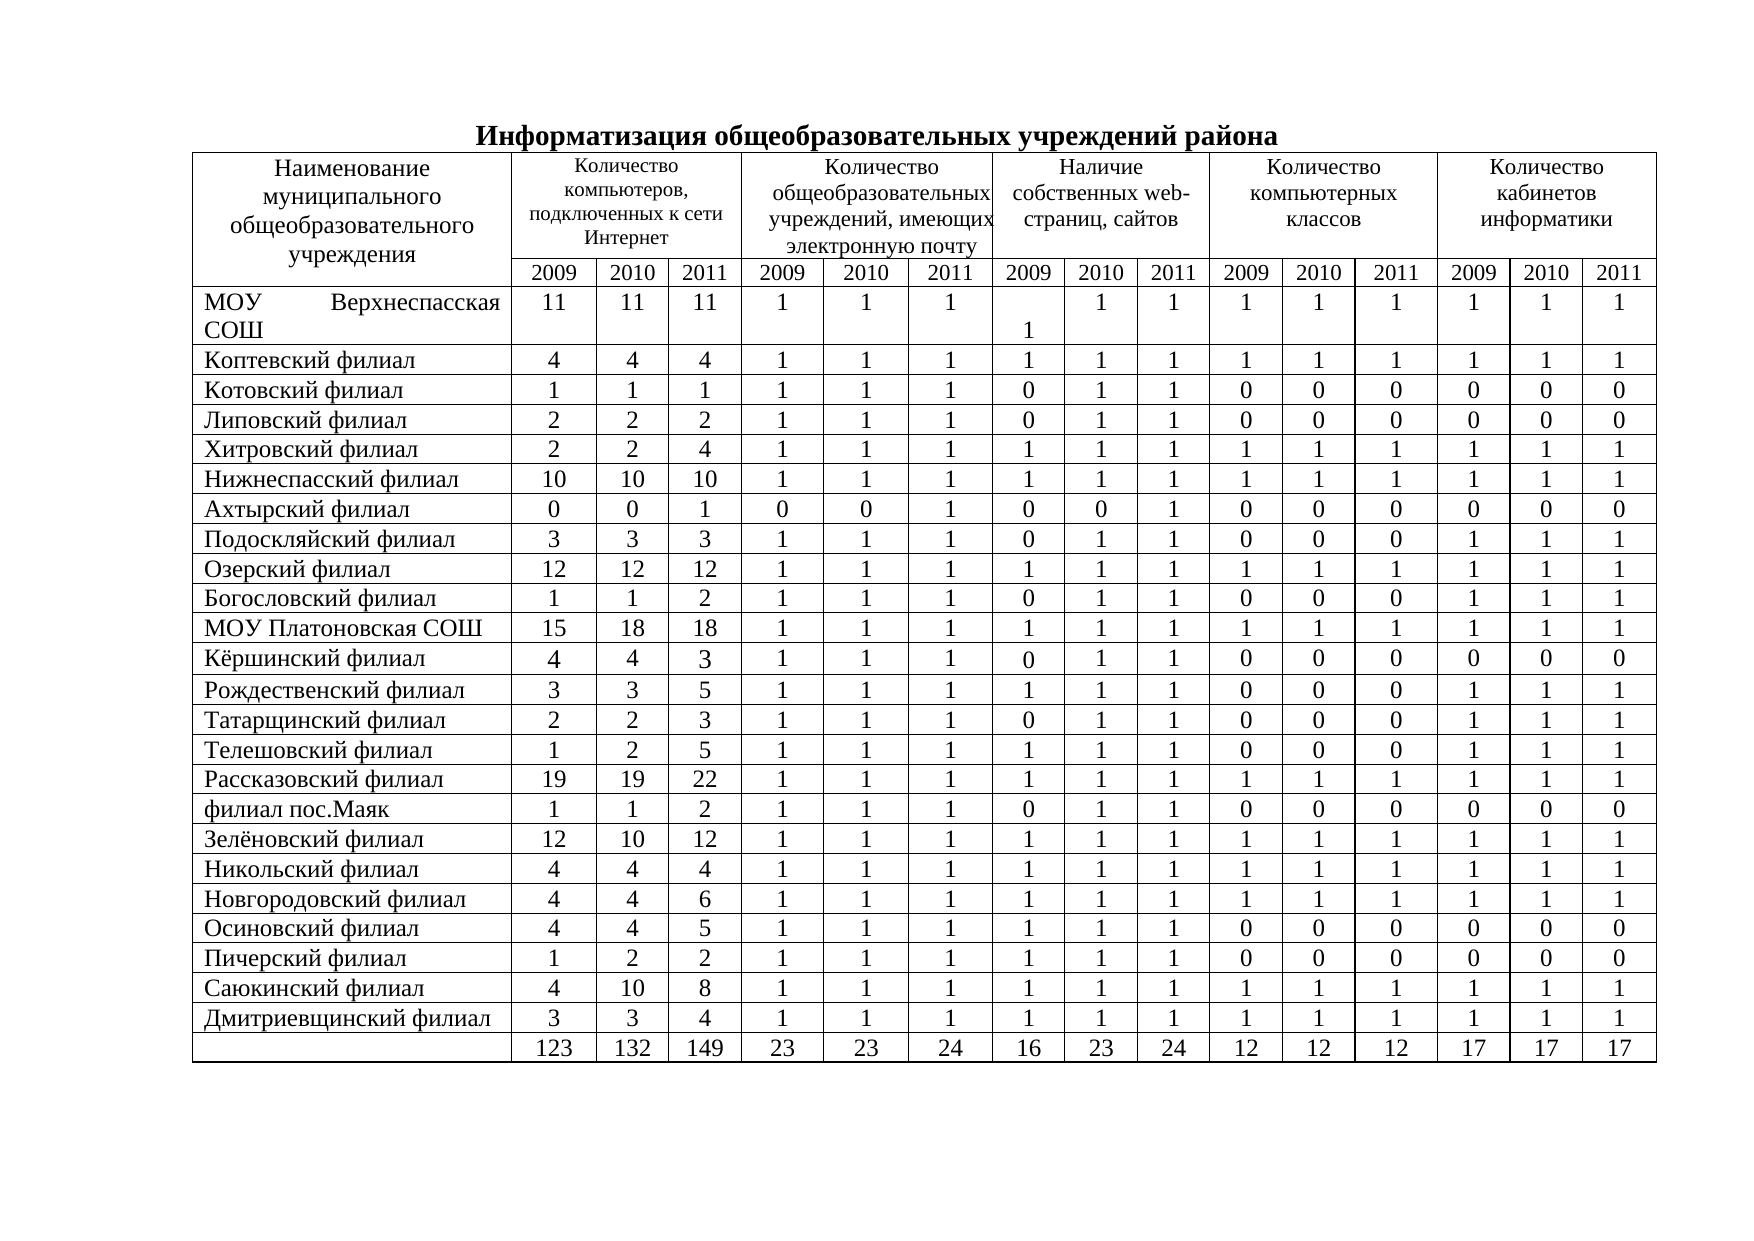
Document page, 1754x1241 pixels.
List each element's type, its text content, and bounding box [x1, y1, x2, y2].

table_cell 1 [909, 824, 992, 853]
table_cell 1 [1283, 613, 1354, 642]
table_cell 1 [742, 287, 823, 344]
table_cell 0 [1583, 943, 1656, 972]
table_cell 1 [1065, 884, 1137, 912]
table_cell 1 [742, 405, 823, 433]
table_cell 0 [1511, 405, 1582, 433]
table_cell 1 [1138, 884, 1209, 912]
table_cell 0 [993, 584, 1064, 612]
table_cell 1 [993, 345, 1064, 374]
table_cell 1 [1438, 675, 1509, 704]
table_cell 4 [669, 1003, 741, 1032]
table_cell Рассказовский филиал [193, 765, 511, 793]
table_cell 1 [909, 765, 992, 793]
table_cell 0 [1583, 643, 1656, 674]
table_cell 1 [1283, 765, 1354, 793]
table_cell Коптевский филиал [193, 345, 511, 374]
table_cell 1 [1283, 287, 1354, 344]
table_cell 1 [909, 494, 992, 523]
table_cell 1 [909, 705, 992, 734]
table_cell 1 [1138, 584, 1209, 612]
table_cell 0 [1210, 643, 1282, 674]
table_cell 1 [1138, 824, 1209, 853]
table_cell 1 [1138, 524, 1209, 553]
table_cell 1 [909, 914, 992, 942]
table_cell 0 [1283, 943, 1354, 972]
table_cell 3 [669, 705, 741, 734]
table_cell 2 [597, 735, 668, 763]
table_cell 1 [993, 735, 1064, 763]
table_cell 1 [1138, 1003, 1209, 1032]
table_cell 0 [1583, 375, 1656, 404]
table_cell МОУ Верхнеспасская СОШ [193, 287, 511, 344]
table_cell 2 [512, 435, 596, 463]
table_cell Рождественский филиал [193, 675, 511, 704]
table_cell 1 [1511, 554, 1582, 582]
table_cell 1 [1210, 824, 1282, 853]
table_cell 3 [597, 1003, 668, 1032]
table_cell 4 [597, 345, 668, 374]
table_cell Котовский филиал [193, 375, 511, 404]
table_cell 0 [1065, 494, 1137, 523]
table_cell 1 [1511, 735, 1582, 763]
table_cell 1 [1438, 584, 1509, 612]
table_cell 1 [909, 794, 992, 823]
table_cell 0 [824, 494, 908, 523]
table_cell 2010 [824, 259, 908, 286]
table_cell 1 [1356, 287, 1437, 344]
table_header Количество компьютерных классов [1210, 153, 1437, 258]
table_cell 1 [1138, 735, 1209, 763]
table_cell 1 [1065, 973, 1137, 1002]
table_cell 1 [1438, 824, 1509, 853]
table_cell 1 [1583, 765, 1656, 793]
table_cell 0 [1356, 494, 1437, 523]
table_cell 1 [742, 705, 823, 734]
table_cell 1 [909, 554, 992, 582]
table_cell 1 [669, 375, 741, 404]
table_cell 1 [993, 1003, 1064, 1032]
table_cell 2009 [1210, 259, 1282, 286]
table_cell 0 [1511, 643, 1582, 674]
table_cell 12 [512, 554, 596, 582]
table_cell 1 [824, 884, 908, 912]
table_cell 4 [512, 973, 596, 1002]
table_cell 123 [512, 1033, 596, 1061]
table_cell 3 [512, 675, 596, 704]
table_cell 1 [1356, 345, 1437, 374]
table_cell 0 [1356, 524, 1437, 553]
table_cell 1 [512, 375, 596, 404]
table_cell 1 [1356, 435, 1437, 463]
table_cell 1 [597, 584, 668, 612]
table_cell 1 [669, 494, 741, 523]
table_cell 1 [909, 524, 992, 553]
table_cell 1 [742, 584, 823, 612]
table_cell 0 [993, 405, 1064, 433]
table_cell 1 [1065, 464, 1137, 493]
table_cell 1 [1210, 464, 1282, 493]
table_cell 1 [909, 345, 992, 374]
table_cell 1 [1283, 973, 1354, 1002]
table_cell 2011 [1583, 259, 1656, 286]
table_cell 1 [993, 973, 1064, 1002]
table_cell 1 [909, 973, 992, 1002]
table_cell 4 [512, 914, 596, 942]
table_cell 1 [824, 973, 908, 1002]
table_cell 0 [597, 494, 668, 523]
table_cell 1 [1283, 554, 1354, 582]
table_cell 1 [824, 287, 908, 344]
table_cell 0 [1438, 914, 1509, 942]
table_cell 1 [824, 554, 908, 582]
table_cell 1 [824, 735, 908, 763]
table_cell 4 [597, 854, 668, 883]
table_cell 22 [669, 765, 741, 793]
table_cell 2 [669, 794, 741, 823]
table_cell Зелёновский филиал [193, 824, 511, 853]
table_cell 2010 [597, 259, 668, 286]
table_cell Хитровский филиал [193, 435, 511, 463]
table_cell 0 [1283, 494, 1354, 523]
table_cell 5 [669, 914, 741, 942]
table_cell 0 [1356, 914, 1437, 942]
table_cell 1 [1065, 943, 1137, 972]
table_cell 1 [1065, 375, 1137, 404]
table_cell 1 [909, 1003, 992, 1032]
table_cell 0 [1511, 943, 1582, 972]
table_cell 2 [512, 405, 596, 433]
table_cell 0 [1356, 584, 1437, 612]
table_cell 1 [1065, 824, 1137, 853]
table_cell 1 [1583, 973, 1656, 1002]
table_cell 1 [824, 613, 908, 642]
table_cell 1 [1511, 705, 1582, 734]
table_cell 0 [1356, 794, 1437, 823]
table_cell МОУ Платоновская СОШ [193, 613, 511, 642]
table_cell 1 [1065, 735, 1137, 763]
table_cell 12 [1356, 1033, 1437, 1061]
table_cell 0 [1210, 735, 1282, 763]
table_cell 2009 [512, 259, 596, 286]
table_cell 1 [1511, 854, 1582, 883]
table_cell 1 [1356, 554, 1437, 582]
table_cell 1 [824, 375, 908, 404]
table_cell 1 [512, 584, 596, 612]
table_cell 1 [824, 943, 908, 972]
table_cell 1 [1356, 884, 1437, 912]
table_cell 1 [993, 943, 1064, 972]
table_cell 0 [1438, 375, 1509, 404]
table_header Наименование муниципального общеобразовательного учреждения [193, 153, 511, 286]
table_cell 5 [669, 735, 741, 763]
table_cell 2009 [1438, 259, 1509, 286]
table_cell 1 [597, 375, 668, 404]
table_cell 0 [1583, 914, 1656, 942]
table_cell 10 [669, 464, 741, 493]
table_cell 0 [1210, 584, 1282, 612]
table_cell 1 [909, 613, 992, 642]
table_cell 1 [1210, 435, 1282, 463]
table_cell 0 [1438, 405, 1509, 433]
table_cell 2009 [742, 259, 823, 286]
table_cell 1 [742, 613, 823, 642]
table_cell 12 [669, 554, 741, 582]
table_cell 1 [742, 464, 823, 493]
table_cell 1 [1138, 554, 1209, 582]
table_cell 4 [669, 435, 741, 463]
table_cell 1 [1283, 824, 1354, 853]
table_cell 1 [1065, 554, 1137, 582]
table_cell 3 [669, 643, 741, 674]
table_cell Татарщинский филиал [193, 705, 511, 734]
table_cell 0 [1283, 914, 1354, 942]
table_cell Озерский филиал [193, 554, 511, 582]
table_cell 1 [1065, 613, 1137, 642]
table_cell 1 [1511, 824, 1582, 853]
table_cell 1 [1210, 345, 1282, 374]
table_cell 1 [1438, 973, 1509, 1002]
table_cell 1 [512, 735, 596, 763]
table_cell 0 [1583, 494, 1656, 523]
table_cell 1 [1138, 914, 1209, 942]
table_cell 1 [742, 435, 823, 463]
table_cell 12 [669, 824, 741, 853]
table_cell 1 [824, 675, 908, 704]
table_cell 1 [1210, 554, 1282, 582]
table_cell 10 [597, 464, 668, 493]
table_cell 12 [1210, 1033, 1282, 1061]
table_cell 1 [1283, 345, 1354, 374]
table_cell 1 [993, 675, 1064, 704]
table_cell 2011 [669, 259, 741, 286]
table_cell 1 [1583, 464, 1656, 493]
table_cell 1 [742, 854, 823, 883]
table_cell 1 [1438, 884, 1509, 912]
table_cell 1 [1065, 524, 1137, 553]
table_cell 0 [1283, 405, 1354, 433]
table_cell 4 [669, 345, 741, 374]
table_cell 4 [597, 914, 668, 942]
table_cell 1 [1138, 675, 1209, 704]
table_cell Осиновский филиал [193, 914, 511, 942]
table_cell 0 [1356, 943, 1437, 972]
table_cell 0 [742, 494, 823, 523]
table_cell 15 [512, 613, 596, 642]
table_cell 0 [1511, 794, 1582, 823]
table_cell 2 [669, 584, 741, 612]
table_cell 1 [993, 914, 1064, 942]
table_cell 1 [1210, 854, 1282, 883]
table_cell 2 [597, 705, 668, 734]
table_cell 0 [1210, 405, 1282, 433]
table_cell 1 [1283, 464, 1354, 493]
table_cell 3 [512, 1003, 596, 1032]
table_cell 1 [1138, 765, 1209, 793]
table_cell 4 [597, 884, 668, 912]
table_cell 1 [1065, 794, 1137, 823]
table_cell 0 [1283, 643, 1354, 674]
table_cell 0 [1356, 735, 1437, 763]
table_cell 0 [1583, 794, 1656, 823]
table_cell Нижнеспасский филиал [193, 464, 511, 493]
table_cell 1 [1138, 435, 1209, 463]
table_cell 1 [1065, 854, 1137, 883]
table_cell 2011 [1356, 259, 1437, 286]
table_cell Богословский филиал [193, 584, 511, 612]
table_cell 1 [1511, 973, 1582, 1002]
table_cell 1 [597, 794, 668, 823]
table_cell 1 [1138, 375, 1209, 404]
table_cell 1 [1065, 405, 1137, 433]
table_cell 1 [742, 943, 823, 972]
table_cell 0 [1356, 375, 1437, 404]
table_cell 1 [1511, 584, 1582, 612]
table_cell 23 [742, 1033, 823, 1061]
table_cell 1 [824, 464, 908, 493]
table_cell 1 [1583, 884, 1656, 912]
table_cell 0 [512, 494, 596, 523]
table_cell 1 [1438, 705, 1509, 734]
table_cell 1 [512, 794, 596, 823]
table_cell 1 [909, 375, 992, 404]
table_cell 16 [993, 1033, 1064, 1061]
table_cell 0 [1283, 584, 1354, 612]
table_cell 1 [824, 524, 908, 553]
table_cell 1 [1511, 765, 1582, 793]
table_cell 1 [1065, 914, 1137, 942]
table_cell 2011 [1138, 259, 1209, 286]
table_cell 1 [1356, 613, 1437, 642]
table_cell 10 [597, 824, 668, 853]
table_cell 0 [993, 375, 1064, 404]
table_cell 1 [1138, 345, 1209, 374]
table_cell 1 [993, 435, 1064, 463]
table_cell 0 [1210, 794, 1282, 823]
table_cell 2 [512, 705, 596, 734]
table_cell 2 [669, 943, 741, 972]
table_cell 1 [1283, 435, 1354, 463]
table_cell 1 [1438, 435, 1509, 463]
table_cell 1 [1511, 464, 1582, 493]
table_cell 1 [909, 584, 992, 612]
table_cell 1 [824, 643, 908, 674]
table_cell 1 [909, 464, 992, 493]
table_cell Ахтырский филиал [193, 494, 511, 523]
table_cell 2 [597, 943, 668, 972]
table_cell 4 [669, 854, 741, 883]
table_cell 1 [993, 287, 1064, 344]
table_cell 0 [993, 494, 1064, 523]
table_cell 1 [742, 914, 823, 942]
table_cell 0 [1210, 914, 1282, 942]
table_cell 1 [742, 675, 823, 704]
table_cell 1 [1210, 973, 1282, 1002]
table_cell 2009 [993, 259, 1064, 286]
table_cell 1 [1065, 765, 1137, 793]
table_cell 11 [597, 287, 668, 344]
table_cell 0 [1511, 494, 1582, 523]
table_cell 1 [1438, 464, 1509, 493]
table_cell 3 [669, 524, 741, 553]
table_cell 0 [1283, 705, 1354, 734]
table_cell 1 [742, 345, 823, 374]
table_cell 1 [1065, 705, 1137, 734]
table_cell 17 [1438, 1033, 1509, 1061]
table_cell 1 [1438, 345, 1509, 374]
table_cell 1 [824, 854, 908, 883]
table_cell 0 [1283, 794, 1354, 823]
table_cell 24 [1138, 1033, 1209, 1061]
table_cell 1 [1438, 613, 1509, 642]
table_cell 1 [1065, 675, 1137, 704]
table_cell 1 [1065, 287, 1137, 344]
table_cell 0 [1283, 675, 1354, 704]
table_cell 1 [1583, 735, 1656, 763]
table_cell 1 [1283, 854, 1354, 883]
table_cell 1 [742, 1003, 823, 1032]
table_cell 1 [824, 705, 908, 734]
table_cell 0 [1356, 643, 1437, 674]
table_cell 0 [1511, 914, 1582, 942]
table_cell 0 [1356, 705, 1437, 734]
table_cell 1 [1065, 345, 1137, 374]
table_cell 1 [993, 884, 1064, 912]
table_cell 1 [1356, 973, 1437, 1002]
table_cell 1 [824, 405, 908, 433]
table_cell 1 [1138, 943, 1209, 972]
table_cell 1 [1210, 765, 1282, 793]
table_cell 1 [1138, 643, 1209, 674]
table_cell 1 [824, 914, 908, 942]
table_cell 17 [1511, 1033, 1582, 1061]
table_cell 1 [1138, 464, 1209, 493]
table_cell 0 [1356, 675, 1437, 704]
table_cell 18 [597, 613, 668, 642]
table_cell 1 [1438, 524, 1509, 553]
table_cell 17 [1583, 1033, 1656, 1061]
table_cell 1 [1065, 1003, 1137, 1032]
table_header Количество общеобразовательных учреждений, имеющих электронную почту [742, 153, 992, 258]
table_cell 1 [1583, 584, 1656, 612]
table_cell 1 [909, 854, 992, 883]
table_cell 1 [1356, 765, 1437, 793]
text Информатизация общеобразовательных учреждений района [118, 118, 1636, 152]
table_cell 1 [1511, 675, 1582, 704]
table_cell Подоскляйский филиал [193, 524, 511, 553]
table_cell 1 [1583, 554, 1656, 582]
table_cell 3 [512, 524, 596, 553]
table_cell 1 [1210, 884, 1282, 912]
table_cell 1 [1065, 643, 1137, 674]
table_cell 4 [512, 345, 596, 374]
table_cell Никольский филиал [193, 854, 511, 883]
table_cell 1 [993, 824, 1064, 853]
table_cell филиал пос.Маяк [193, 794, 511, 823]
table_cell 0 [1356, 405, 1437, 433]
table_cell 1 [1438, 1003, 1509, 1032]
table_cell Новгородовский филиал [193, 884, 511, 912]
table_cell 1 [1138, 613, 1209, 642]
table_cell 23 [1065, 1033, 1137, 1061]
table_cell 0 [1438, 943, 1509, 972]
table_cell 1 [742, 735, 823, 763]
table_cell 1 [824, 345, 908, 374]
table_cell 2010 [1065, 259, 1137, 286]
table_cell 1 [1511, 435, 1582, 463]
table_cell 1 [1210, 1003, 1282, 1032]
table_cell 1 [1511, 524, 1582, 553]
table_cell 1 [1210, 287, 1282, 344]
table_cell 0 [1210, 943, 1282, 972]
table_cell 12 [1283, 1033, 1354, 1061]
table_cell 1 [1356, 464, 1437, 493]
table_cell Пичерский филиал [193, 943, 511, 972]
table_cell 1 [909, 643, 992, 674]
table_cell 1 [742, 824, 823, 853]
table_cell 0 [1438, 494, 1509, 523]
table_cell Кёршинский филиал [193, 643, 511, 674]
table_cell 1 [1356, 824, 1437, 853]
table_cell 1 [742, 884, 823, 912]
table_cell 0 [1283, 375, 1354, 404]
table_cell 2011 [909, 259, 992, 286]
table_cell 1 [1511, 884, 1582, 912]
table_cell 1 [1438, 765, 1509, 793]
table_cell 1 [1138, 494, 1209, 523]
table_cell 1 [1356, 854, 1437, 883]
table_cell Дмитриевщинский филиал [193, 1003, 511, 1032]
table_cell 0 [993, 705, 1064, 734]
table_cell 1 [742, 765, 823, 793]
table_cell 1 [742, 524, 823, 553]
table_cell 12 [512, 824, 596, 853]
table_cell 2010 [1511, 259, 1582, 286]
table_cell 0 [1210, 524, 1282, 553]
table_cell 0 [1438, 794, 1509, 823]
table_cell 1 [1583, 675, 1656, 704]
table_cell 1 [1210, 613, 1282, 642]
table_cell 1 [1511, 287, 1582, 344]
table_cell Саюкинский филиал [193, 973, 511, 1002]
table_cell 1 [1138, 854, 1209, 883]
table_cell 1 [1356, 1003, 1437, 1032]
table_cell 1 [1511, 345, 1582, 374]
table_cell 18 [669, 613, 741, 642]
table_cell 23 [824, 1033, 908, 1061]
table_cell 1 [824, 584, 908, 612]
table_cell 1 [742, 973, 823, 1002]
table_cell 0 [993, 643, 1064, 674]
table_cell 1 [742, 794, 823, 823]
table_cell 11 [669, 287, 741, 344]
table_cell 8 [669, 973, 741, 1002]
table_cell 1 [1583, 345, 1656, 374]
table_cell Липовский филиал [193, 405, 511, 433]
table_cell 0 [1210, 705, 1282, 734]
table_cell 1 [1138, 973, 1209, 1002]
table_cell 1 [1138, 287, 1209, 344]
table_header Количество компьютеров, подключенных к сети Интернет [512, 153, 741, 258]
table_cell 1 [1583, 854, 1656, 883]
table_cell 11 [512, 287, 596, 344]
table_header Количество кабинетов информатики [1438, 153, 1656, 258]
table_cell 3 [597, 524, 668, 553]
table_cell 19 [597, 765, 668, 793]
table_cell 6 [669, 884, 741, 912]
table_cell 0 [1438, 643, 1509, 674]
table_cell 4 [597, 643, 668, 674]
table_cell 1 [1138, 705, 1209, 734]
table_cell 132 [597, 1033, 668, 1061]
table_cell 0 [993, 794, 1064, 823]
table_cell 4 [512, 884, 596, 912]
table_cell 19 [512, 765, 596, 793]
table_cell 1 [909, 735, 992, 763]
table_cell 1 [742, 375, 823, 404]
table_cell 1 [909, 287, 992, 344]
table_cell 12 [597, 554, 668, 582]
table_cell 1 [824, 765, 908, 793]
table_cell 10 [597, 973, 668, 1002]
table_cell 2010 [1283, 259, 1354, 286]
table_cell 0 [1511, 375, 1582, 404]
table_cell 0 [1210, 494, 1282, 523]
table_cell 1 [824, 824, 908, 853]
table_cell 2 [597, 435, 668, 463]
table_cell 1 [1438, 735, 1509, 763]
table_cell 1 [1583, 613, 1656, 642]
table_cell 149 [669, 1033, 741, 1061]
table_cell 1 [1583, 287, 1656, 344]
table_cell 1 [1138, 794, 1209, 823]
table_cell 0 [1283, 735, 1354, 763]
table_cell 1 [1065, 584, 1137, 612]
table_cell 4 [512, 643, 596, 674]
table_cell 1 [1138, 405, 1209, 433]
table_cell 0 [1210, 675, 1282, 704]
table_cell 1 [824, 794, 908, 823]
table_cell 10 [512, 464, 596, 493]
table_cell 0 [993, 524, 1064, 553]
table_cell 0 [1283, 524, 1354, 553]
table_cell 1 [1283, 884, 1354, 912]
table_cell 1 [1583, 705, 1656, 734]
table_cell 1 [909, 884, 992, 912]
table_cell 1 [1438, 287, 1509, 344]
table_cell 1 [1583, 435, 1656, 463]
table_cell 2 [669, 405, 741, 433]
table_cell 1 [1583, 1003, 1656, 1032]
table_cell 1 [824, 1003, 908, 1032]
table_cell 1 [1583, 524, 1656, 553]
table_cell 1 [512, 943, 596, 972]
table_cell 1 [909, 435, 992, 463]
table_cell 1 [1065, 435, 1137, 463]
table_cell Телешовский филиал [193, 735, 511, 763]
table_cell 1 [909, 405, 992, 433]
table_cell 1 [742, 643, 823, 674]
table_cell 1 [993, 554, 1064, 582]
table_cell 1 [909, 943, 992, 972]
table_cell 4 [512, 854, 596, 883]
table_cell 0 [1210, 375, 1282, 404]
table_cell 1 [1511, 1003, 1582, 1032]
table_cell 1 [993, 854, 1064, 883]
table_cell 1 [742, 554, 823, 582]
table_cell 1 [993, 464, 1064, 493]
table_cell 1 [1583, 824, 1656, 853]
table_cell 0 [1583, 405, 1656, 433]
table_cell 3 [597, 675, 668, 704]
table_cell 1 [909, 675, 992, 704]
table_cell 2 [597, 405, 668, 433]
table_cell 1 [993, 765, 1064, 793]
table_cell 1 [1438, 854, 1509, 883]
table_cell 1 [1283, 1003, 1354, 1032]
table_cell 5 [669, 675, 741, 704]
table_header Наличие собственных web-страниц, сайтов [993, 153, 1209, 258]
table_cell 1 [993, 613, 1064, 642]
table_cell [193, 1033, 511, 1061]
table_cell 1 [1438, 554, 1509, 582]
table_cell 1 [1511, 613, 1582, 642]
table_cell 1 [824, 435, 908, 463]
table_cell 24 [909, 1033, 992, 1061]
